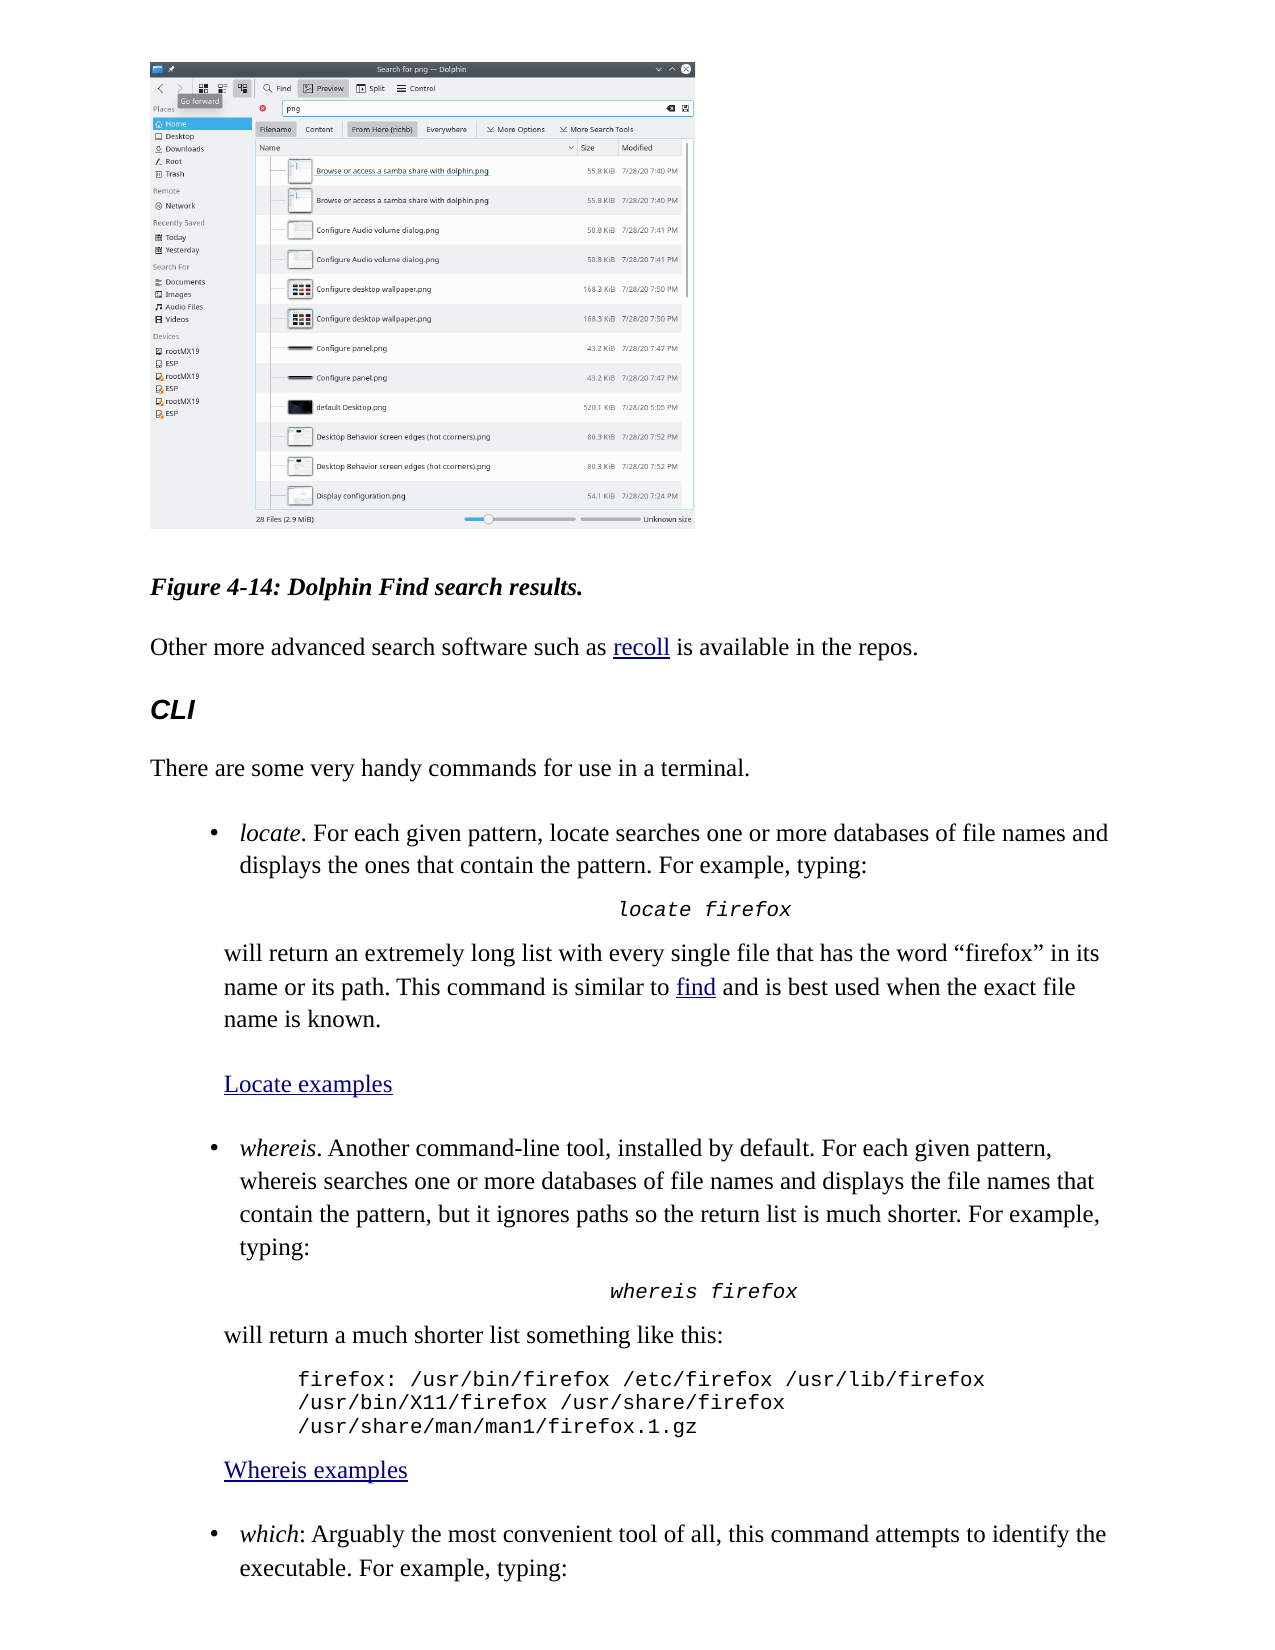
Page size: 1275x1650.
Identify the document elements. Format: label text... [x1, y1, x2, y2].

list locate firefox [268, 899, 1125, 923]
list locate. For each given pattern, locate searches one or more databases of file names and displays the ones that contain the pattern. For example, typing: [210, 818, 1109, 879]
text Figure 4-14: Dolphin Find search results. [150, 572, 1125, 601]
list whereis. Another command-line tool, installed by default. For each given pattern, whereis searches one or more databases of file names and displays the file names that contain the pattern, but it ignores paths so the return list is much shorter. For example, typing: [210, 1133, 1109, 1261]
list Whereis examples [194, 1455, 1125, 1484]
list Locate examples [194, 1069, 1125, 1098]
text Other more advanced search software such as recoll is available in the repos. [150, 632, 1125, 661]
subtitle CLI [150, 693, 1125, 725]
list will return a much shorter list something like this: [194, 1320, 1125, 1349]
list which: Arguably the most convenient tool of all, this command attempts to identify the executable. For example, typing: [210, 1519, 1109, 1581]
picture [150, 62, 696, 529]
list will return an extremely long list with every single file that has the word “firefox” in its name or its path. This command is similar to find and is best used when the exact file name is known. [194, 938, 1125, 1033]
list /usr/bin/X11/firefox /usr/share/firefox /usr/share/man/man1/firefox.1.gz [268, 1392, 1125, 1440]
list firefox: /usr/bin/firefox /etc/firefox /usr/lib/firefox [268, 1369, 1125, 1392]
text There are some very handy commands for use in a terminal. [150, 753, 1125, 782]
list whereis firefox [268, 1281, 1125, 1304]
